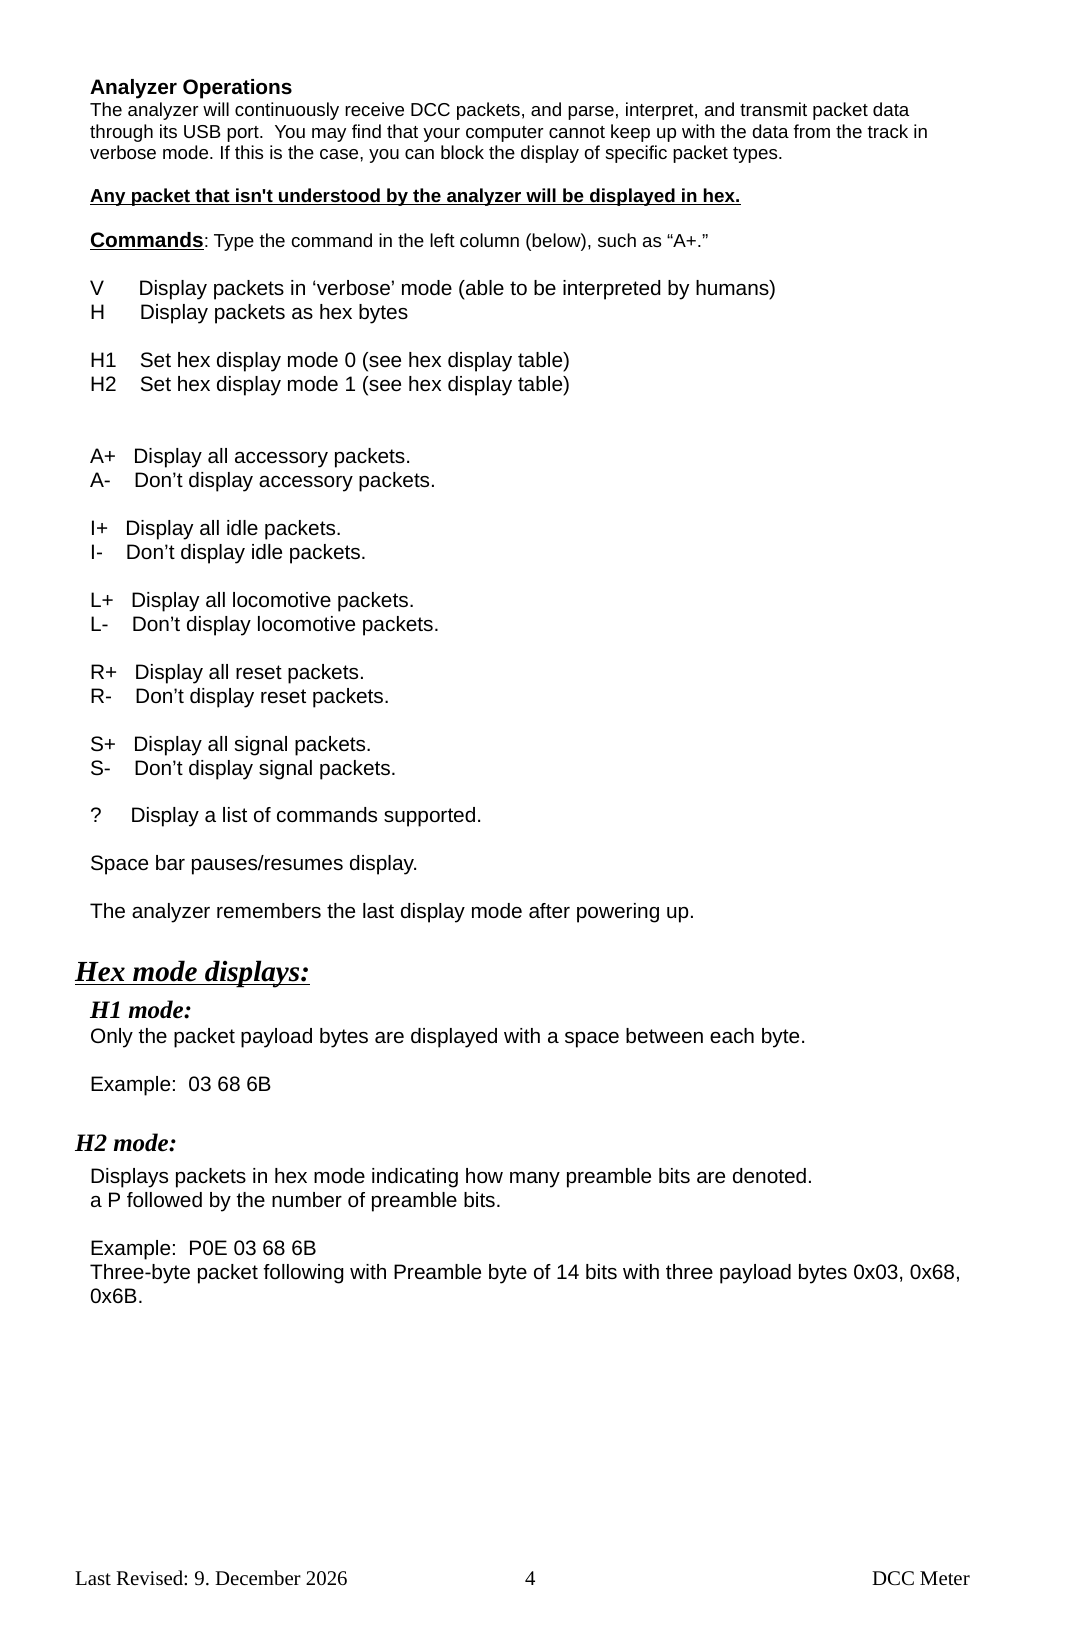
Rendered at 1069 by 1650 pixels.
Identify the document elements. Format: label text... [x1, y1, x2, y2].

text L- Don’t display locomotive packets. [90, 612, 978, 636]
text I+ Display all idle packets. [90, 516, 978, 540]
text A- Don’t display accessory packets. [90, 468, 978, 492]
text Commands: Type the command in the left column (below), such as “A+.” [90, 228, 978, 252]
text Analyzer Operations [90, 75, 978, 99]
text Only the packet payload bytes are displayed with a space between each byte. [90, 1024, 978, 1048]
text S+ Display all signal packets. [90, 731, 978, 755]
text The analyzer remembers the last display mode after powering up. [90, 899, 978, 923]
text R+ Display all reset packets. [90, 659, 978, 683]
text ? Display a list of commands supported. [90, 803, 978, 827]
text Space bar pauses/resumes display. [90, 851, 978, 875]
text S- Don’t display signal packets. [90, 755, 978, 779]
text The analyzer will continuously receive DCC packets, and parse, interpret, and transmit packet data through its USB port. You may find that your computer cannot keep up with the data from the track in verbose mode. If this is the case, you can block the display of specific packet types. [90, 99, 978, 164]
text Three-byte packet following with Preamble byte of 14 bits with three payload bytes 0x03, 0x68, 0x6B. [90, 1260, 978, 1308]
text H1 mode: [90, 996, 978, 1024]
text V Display packets in ‘verbose’ mode (able to be interpreted by humans) [90, 276, 978, 300]
text I- Don’t display idle packets. [90, 540, 978, 564]
text a P followed by the number of preamble bits. [90, 1188, 978, 1212]
text H Display packets as hex bytes [90, 300, 978, 324]
text A+ Display all accessory packets. [90, 444, 978, 468]
text H2 Set hex display mode 1 (see hex display table) [90, 372, 978, 396]
text H1 Set hex display mode 0 (see hex display table) [90, 348, 978, 372]
text Displays packets in hex mode indicating how many preamble bits are denoted. [90, 1164, 978, 1188]
text Hex mode displays: [75, 954, 993, 988]
text H2 mode: [75, 1128, 993, 1156]
text Any packet that isn't understood by the analyzer will be displayed in hex. [90, 185, 978, 207]
text Example: 03 68 6B [90, 1072, 978, 1096]
text R- Don’t display reset packets. [90, 683, 978, 707]
text Example: P0E 03 68 6B [90, 1236, 978, 1260]
text L+ Display all locomotive packets. [90, 588, 978, 612]
